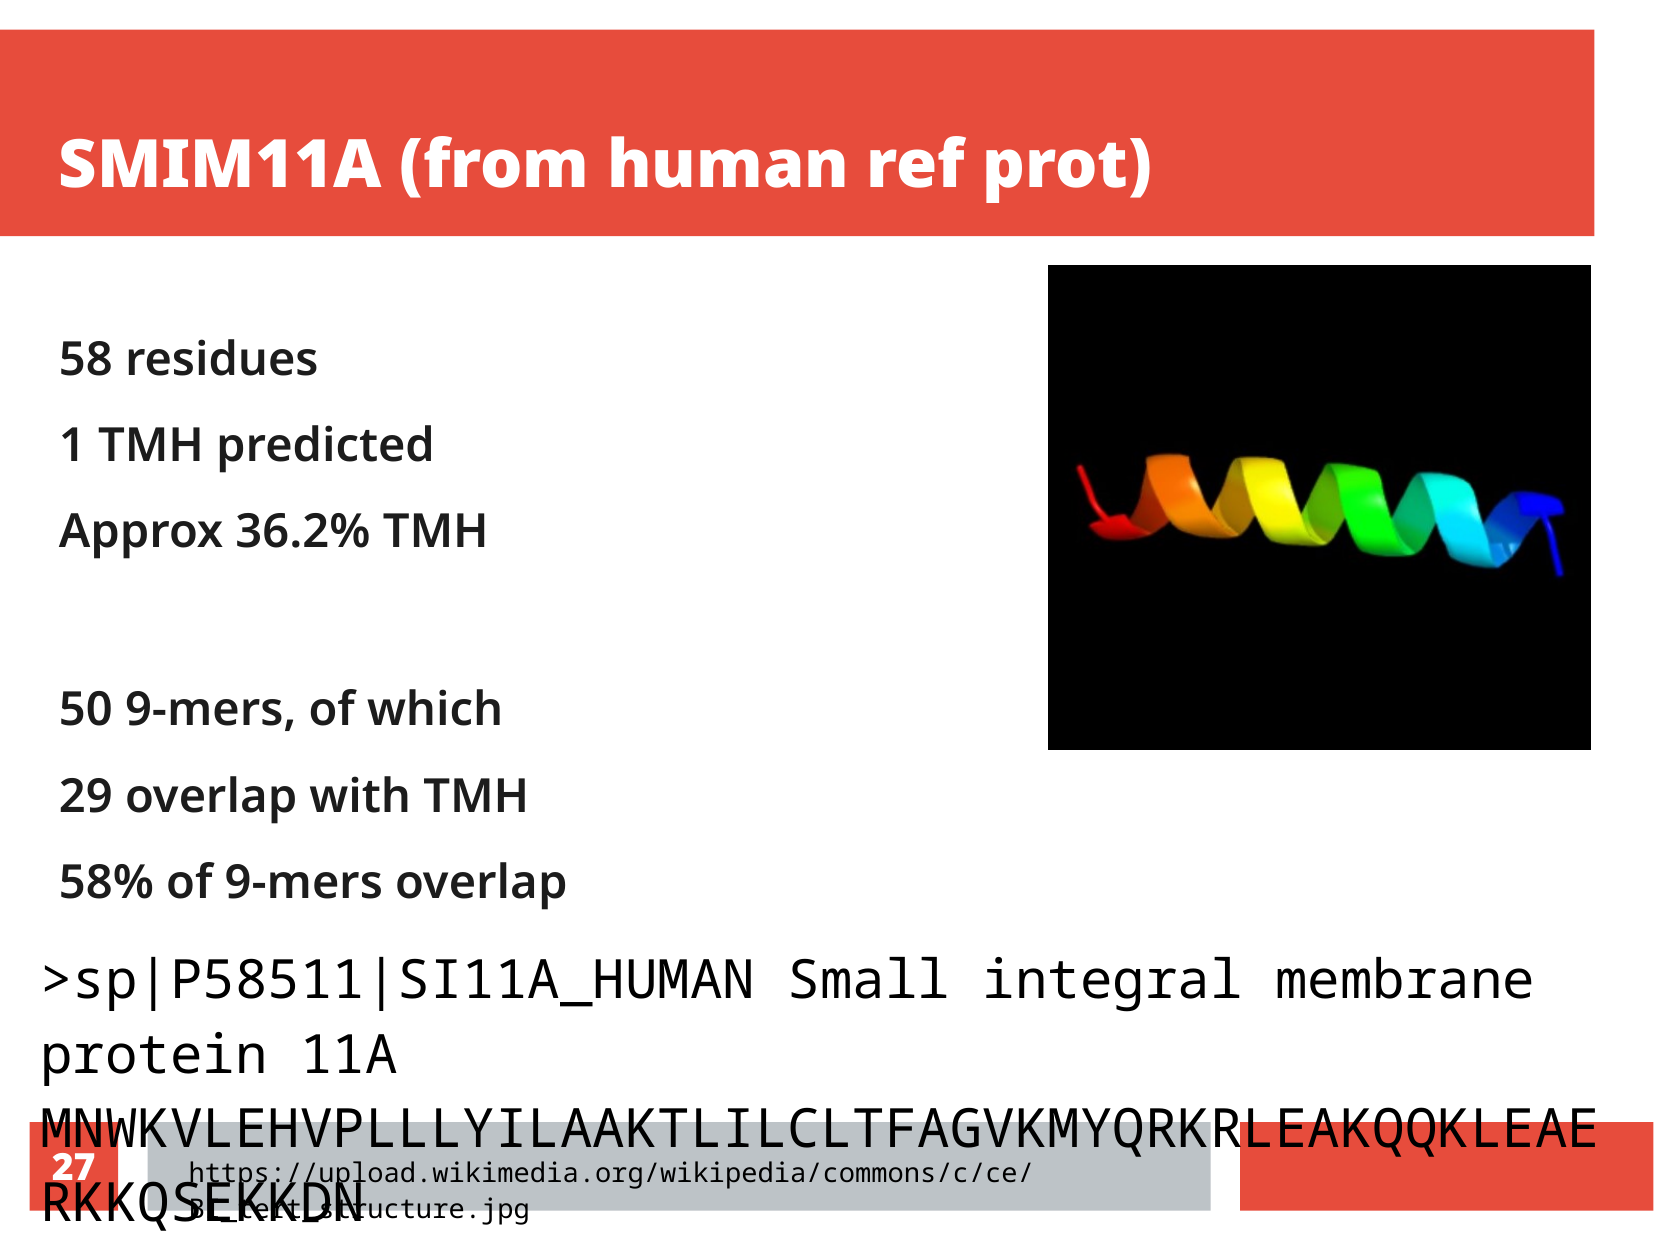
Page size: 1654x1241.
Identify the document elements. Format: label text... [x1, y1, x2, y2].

text_box >sp|P58511|SI11A_HUMAN Small integral membrane protein 11A MNWKVLEHVPLLLYILAAKTLILCLTFAGVKMYQRKRLEAKQQKLEAERKKQSEKKDN 0000000000111111111111111111111000000000000000000000000000 [25, 933, 1636, 1112]
text_box https://upload.wikimedia.org/wikipedia/commons/c/ce/BI_tert_structure.jpg [173, 1146, 1220, 1192]
title SMIM11A (from human ref prot) [59, 59, 1595, 207]
list 58 residues 1 TMH predicted Approx 36.2% TMH 50 9-mers, of which 29 overlap with TMH 58% of 9-mers overlap [59, 324, 1021, 916]
picture [1048, 265, 1591, 751]
